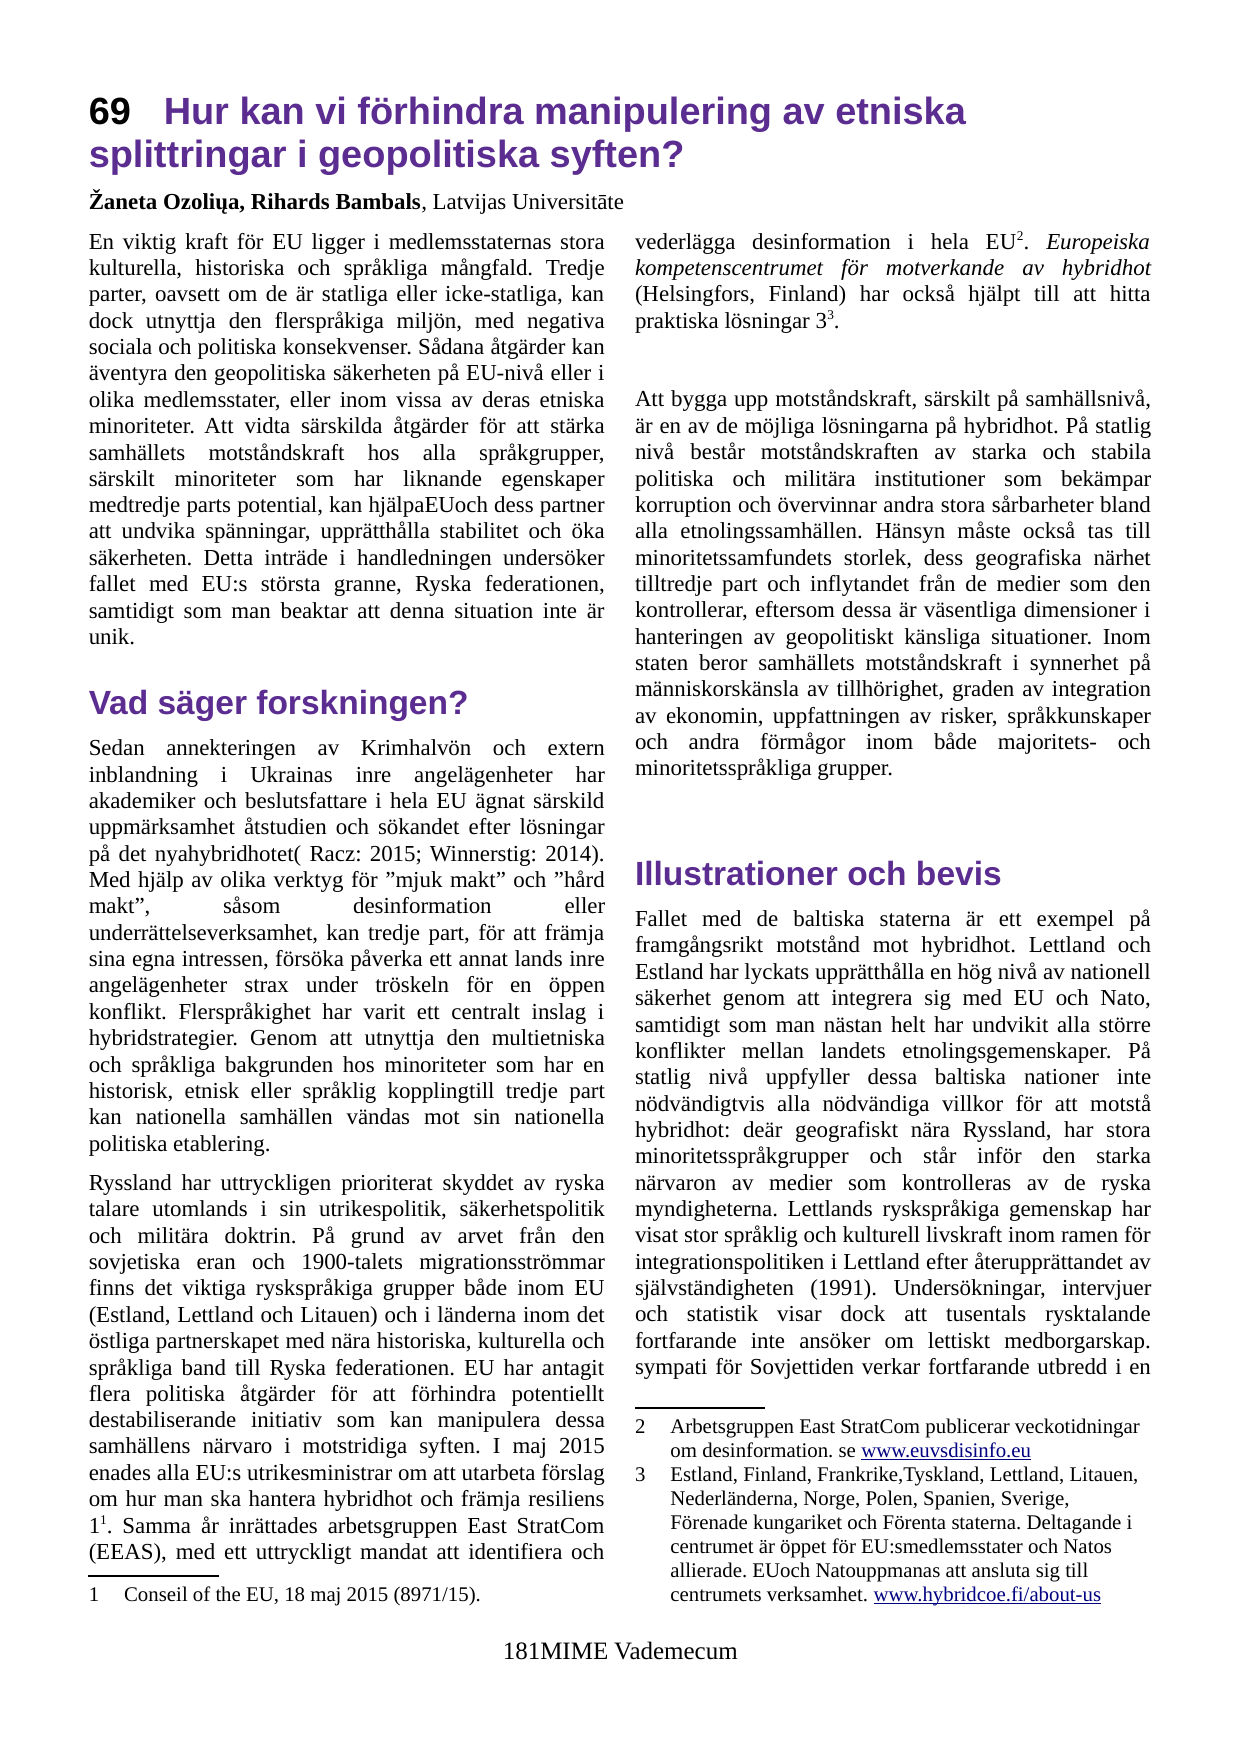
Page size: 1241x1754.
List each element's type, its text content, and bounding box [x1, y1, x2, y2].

subtitle Vad säger forskningen? [88, 683, 605, 722]
text Ryssland har uttryckligen prioriterat skyddet av ryska talare utomlands i sin utrikespolitik, säkerhetspolitik och militära doktrin. På grund av arvet från den sovjetiska eran och 1900-talets migrationsströmmar finns det viktiga ryskspråkiga grupper både inom EU (Estland, Lettland och Litauen) och i länderna inom det östliga partnerskapet med nära historiska, kulturella och språkliga band till Ryska federationen. EU har antagit flera politiska åtgärder för att förhindra potentiellt destabiliserande initiativ som kan manipulera dessa samhällens närvaro i motstridiga syften. I maj 2015 enades alla EU:s utrikesministrar om att utarbeta förslag om hur man ska hantera hybridhot och främja resiliens 1. Samma år inrättades arbetsgruppen East StratCom (EEAS), med ett uttryckligt mandat att identifiera och [88, 1169, 605, 1564]
text Fallet med de baltiska staterna är ett exempel på framgångsrikt motstånd mot hybridhot. Lettland och Estland har lyckats upprätthålla en hög nivå av nationell säkerhet genom att integrera sig med EU och Nato, samtidigt som man nästan helt har undvikit alla större konflikter mellan landets etnolingsgemenskaper. På statlig nivå uppfyller dessa baltiska nationer inte nödvändigtvis alla nödvändiga villkor för att motstå hybridhot: deär geografiskt nära Ryssland, har stora minoritetsspråkgrupper och står inför den starka närvaron av medier som kontrolleras av de ryska myndigheterna. Lettlands ryskspråkiga gemenskap har visat stor språklig och kulturell livskraft inom ramen för integrationspolitiken i Lettland efter återupprättandet av självständigheten (1991). Undersökningar, intervjuer och statistik visar dock att tusentals rysktalande fortfarande inte ansöker om lettiskt medborgarskap. sympati för Sovjettiden verkar fortfarande utbredd i en [635, 905, 1152, 1379]
text vederlägga desinformation i hela EU. Europeiska kompetenscentrumet för motverkande av hybridhot (Helsingfors, Finland) har också hjälpt till att hitta praktiska lösningar 3. [635, 228, 1152, 333]
text Estland, Finland, Frankrike,Tyskland, Lettland, Litauen, Nederländerna, Norge, Polen, Spanien, Sverige, Förenade kungariket och Förenta staterna. Deltagande i centrumet är öppet för EU:smedlemsstater och Natos allierade. EUoch Natouppmanas att ansluta sig till centrumets verksamhet. www.hybridcoe.fi/about-us [635, 1462, 1152, 1606]
subtitle Hur kan vi förhindra manipulering av etniska splittringar i geopolitiska syften? [88, 88, 1152, 176]
subtitle Illustrationer och bevis [635, 854, 1152, 893]
text Arbetsgruppen East StratCom publicerar veckotidningar om desinformation. se www.euvsdisinfo.eu [635, 1414, 1152, 1462]
text En viktig kraft för EU ligger i medlemsstaternas stora kulturella, historiska och språkliga mångfald. Tredje parter, oavsett om de är statliga eller icke-statliga, kan dock utnyttja den flerspråkiga miljön, med negativa sociala och politiska konsekvenser. Sådana åtgärder kan äventyra den geopolitiska säkerheten på EU-nivå eller i olika medlemsstater, eller inom vissa av deras etniska minoriteter. Att vidta särskilda åtgärder för att stärka samhällets motståndskraft hos alla språkgrupper, särskilt minoriteter som har liknande egenskaper medtredje parts potential, kan hjälpaEUoch dess partner att undvika spänningar, upprätthålla stabilitet och öka säkerheten. Detta inträde i handledningen undersöker fallet med EU:s största granne, Ryska federationen, samtidigt som man beaktar att denna situation inte är unik. [88, 228, 605, 649]
text Att bygga upp motståndskraft, särskilt på samhällsnivå, är en av de möjliga lösningarna på hybridhot. På statlig nivå består motståndskraften av starka och stabila politiska och militära institutioner som bekämpar korruption och övervinnar andra stora sårbarheter bland alla etnolingssamhällen. Hänsyn måste också tas till minoritetssamfundets storlek, dess geografiska närhet tilltredje part och inflytandet från de medier som den kontrollerar, eftersom dessa är väsentliga dimensioner i hanteringen av geopolitiskt känsliga situationer. Inom staten beror samhällets motståndskraft i synnerhet på människorskänsla av tillhörighet, graden av integration av ekonomin, uppfattningen av risker, språkkunskaper och andra förmågor inom både majoritets- och minoritetsspråkliga grupper. [635, 386, 1152, 781]
text Sedan annekteringen av Krimhalvön och extern inblandning i Ukrainas inre angelägenheter har akademiker och beslutsfattare i hela EU ägnat särskild uppmärksamhet åtstudien och sökandet efter lösningar på det nyahybridhotet( Racz: 2015; Winnerstig: 2014). Med hjälp av olika verktyg för ”mjuk makt” och ”hård makt”, såsom desinformation eller underrättelseverksamhet, kan tredje part, för att främja sina egna intressen, försöka påverka ett annat lands inre angelägenheter strax under tröskeln för en öppen konflikt. Flerspråkighet har varit ett centralt inslag i hybridstrategier. Genom att utnyttja den multietniska och språkliga bakgrunden hos minoriteter som har en historisk, etnisk eller språklig kopplingtill tredje part kan nationella samhällen vändas mot sin nationella politiska etablering. [88, 734, 605, 1156]
text Žaneta Ozoliųa, Rihards Bambals, Latvijas Universitāte [88, 188, 1152, 215]
text Conseil of the EU, 18 maj 2015 (8971/15). [88, 1582, 605, 1606]
